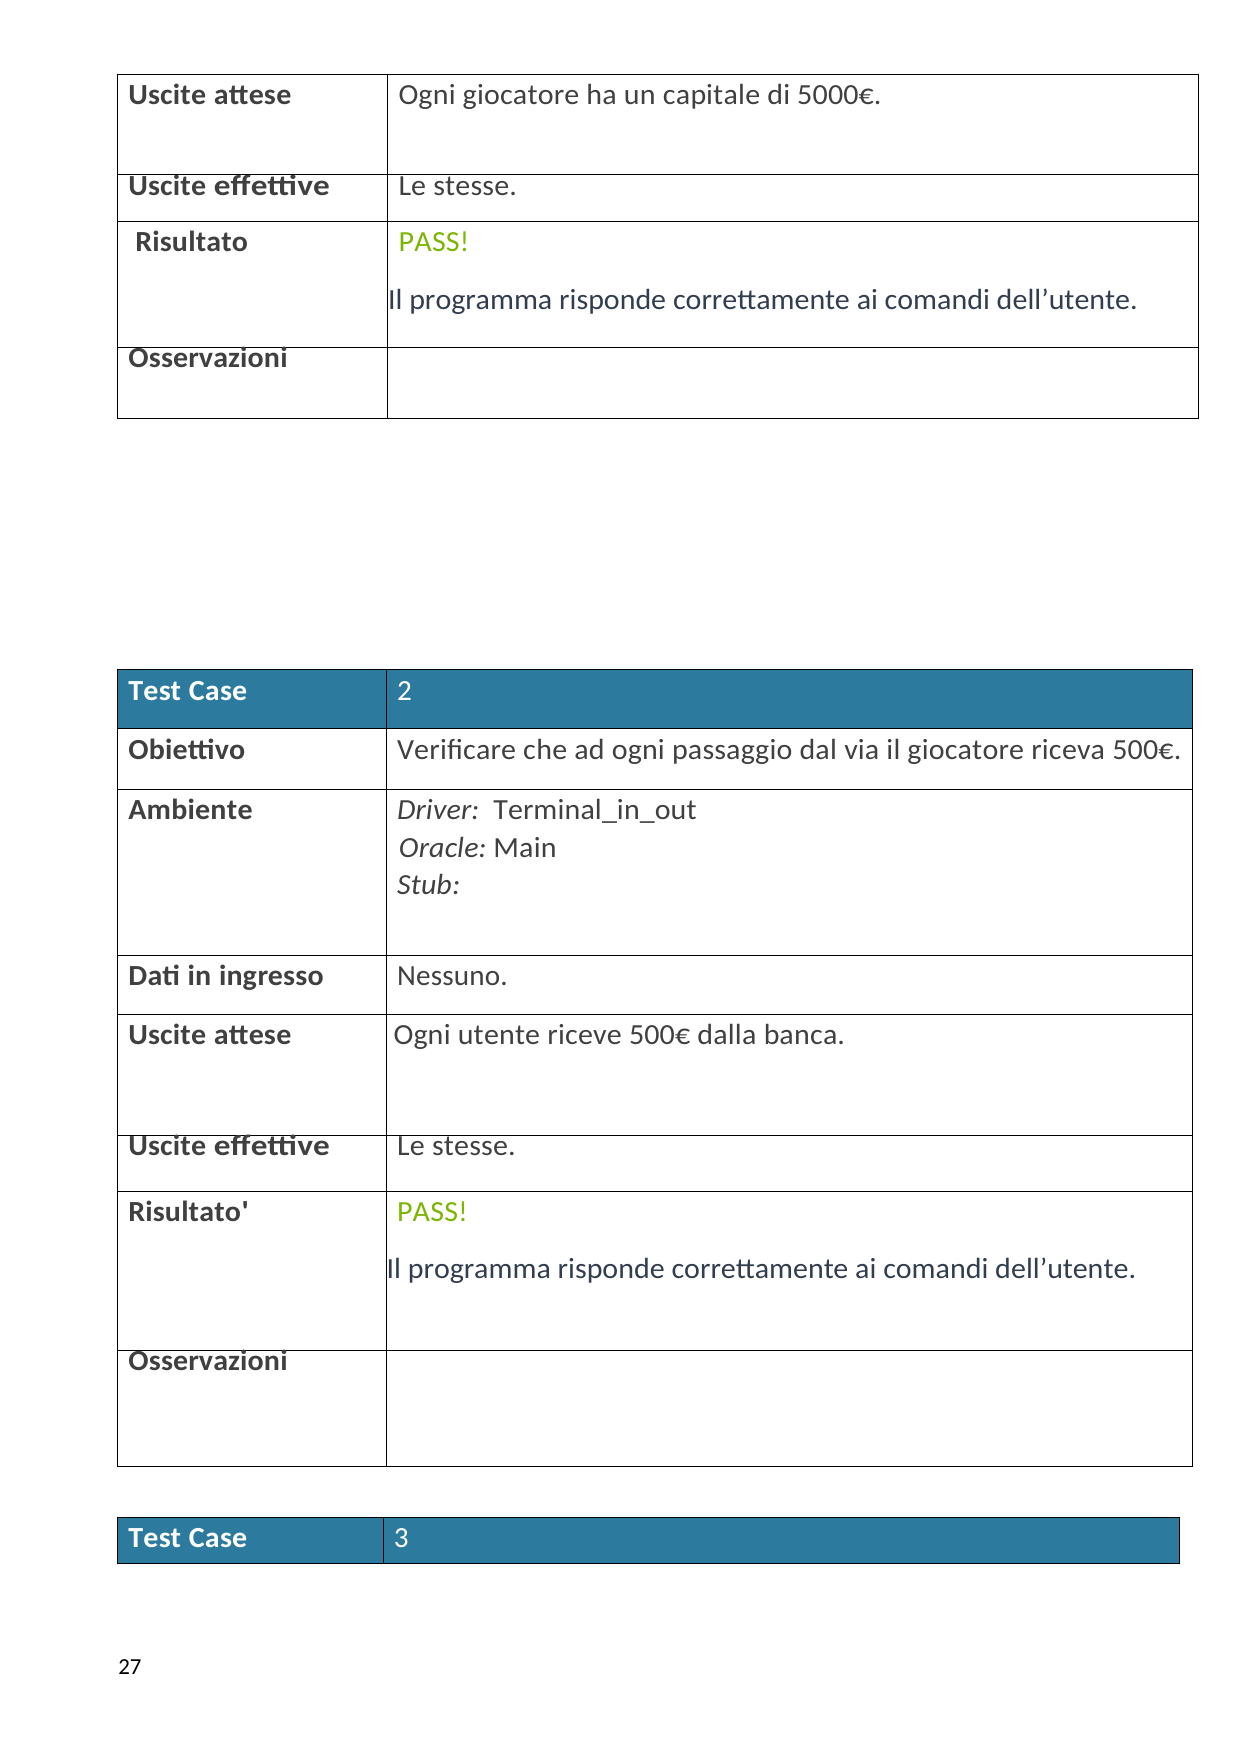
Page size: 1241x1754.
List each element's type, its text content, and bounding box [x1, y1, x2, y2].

table_cell Ogni utente riceve 500€ dalla banca. [387, 1015, 1192, 1134]
table_header Test Case [118, 670, 386, 728]
table_cell Uscite attese [118, 75, 387, 174]
table_header 3 [384, 1518, 1179, 1563]
table_cell Le stesse. [387, 1136, 1192, 1191]
table_cell [387, 1351, 1192, 1466]
table_cell Uscite effettive [118, 1136, 386, 1191]
table_cell Risultato' [118, 1192, 386, 1350]
table_cell PASS! Il programma risponde correttamente ai comandi dell’utente. [388, 222, 1198, 347]
table_cell Osservazioni [118, 1351, 386, 1466]
table_cell Risultato [118, 222, 387, 347]
table_cell Verificare che ad ogni passaggio dal via il giocatore riceva 500€. [387, 729, 1192, 789]
table_header 2 [387, 670, 1192, 728]
table_cell Uscite effettive [118, 175, 387, 221]
table_cell PASS! Il programma risponde correttamente ai comandi dell’utente. [387, 1192, 1192, 1350]
table_header Test Case [118, 1518, 383, 1563]
table_cell Driver: Terminal_in_out Oracle: Main Stub: [387, 790, 1192, 955]
table_cell [388, 348, 1198, 418]
table_cell Ogni giocatore ha un capitale di 5000€. [388, 75, 1198, 174]
table_cell Ambiente [118, 790, 386, 955]
table_cell Dati in ingresso [118, 956, 386, 1014]
table_cell Uscite attese [118, 1015, 386, 1134]
table_cell Obiettivo [118, 729, 386, 789]
table_cell Le stesse. [388, 175, 1198, 221]
table_cell Nessuno. [387, 956, 1192, 1014]
table_cell Osservazioni [118, 348, 387, 418]
